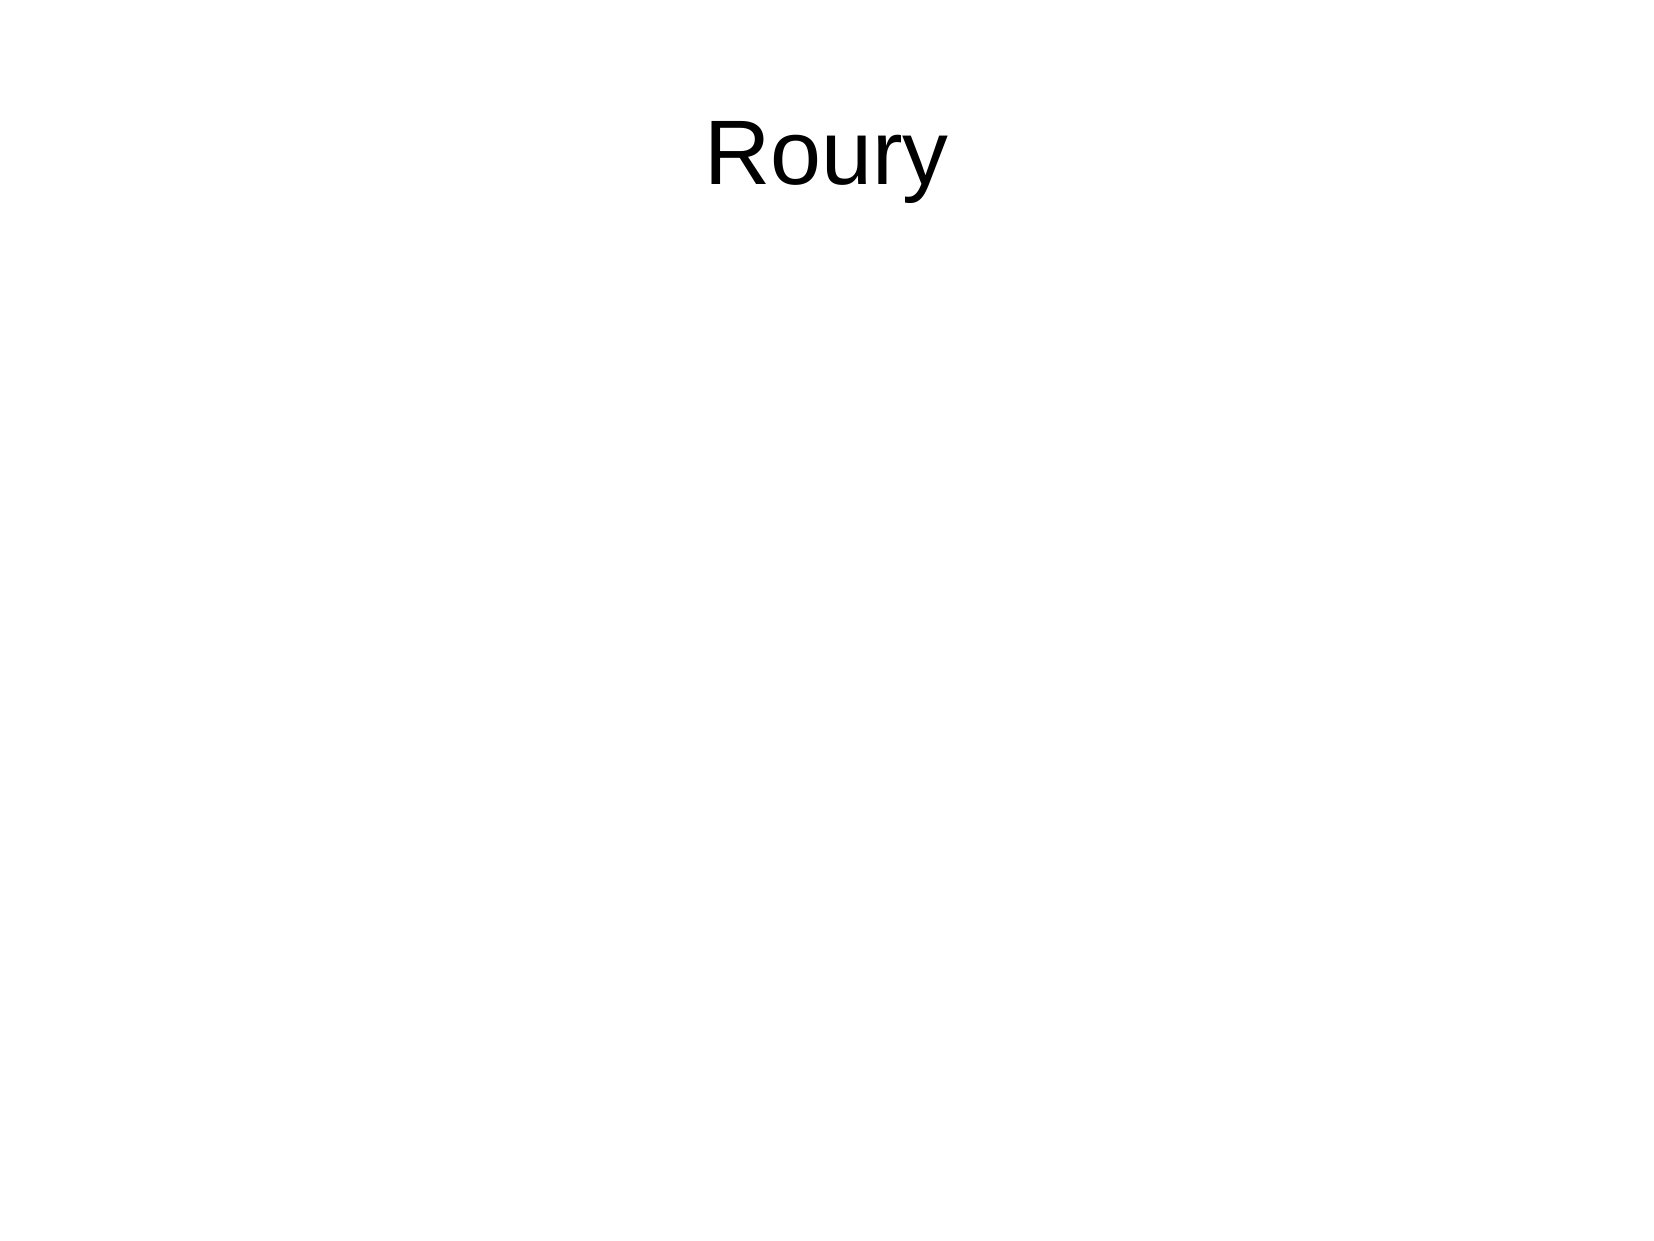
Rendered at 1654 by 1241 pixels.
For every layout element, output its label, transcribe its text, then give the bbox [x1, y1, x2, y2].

title Roury [82, 49, 1571, 257]
